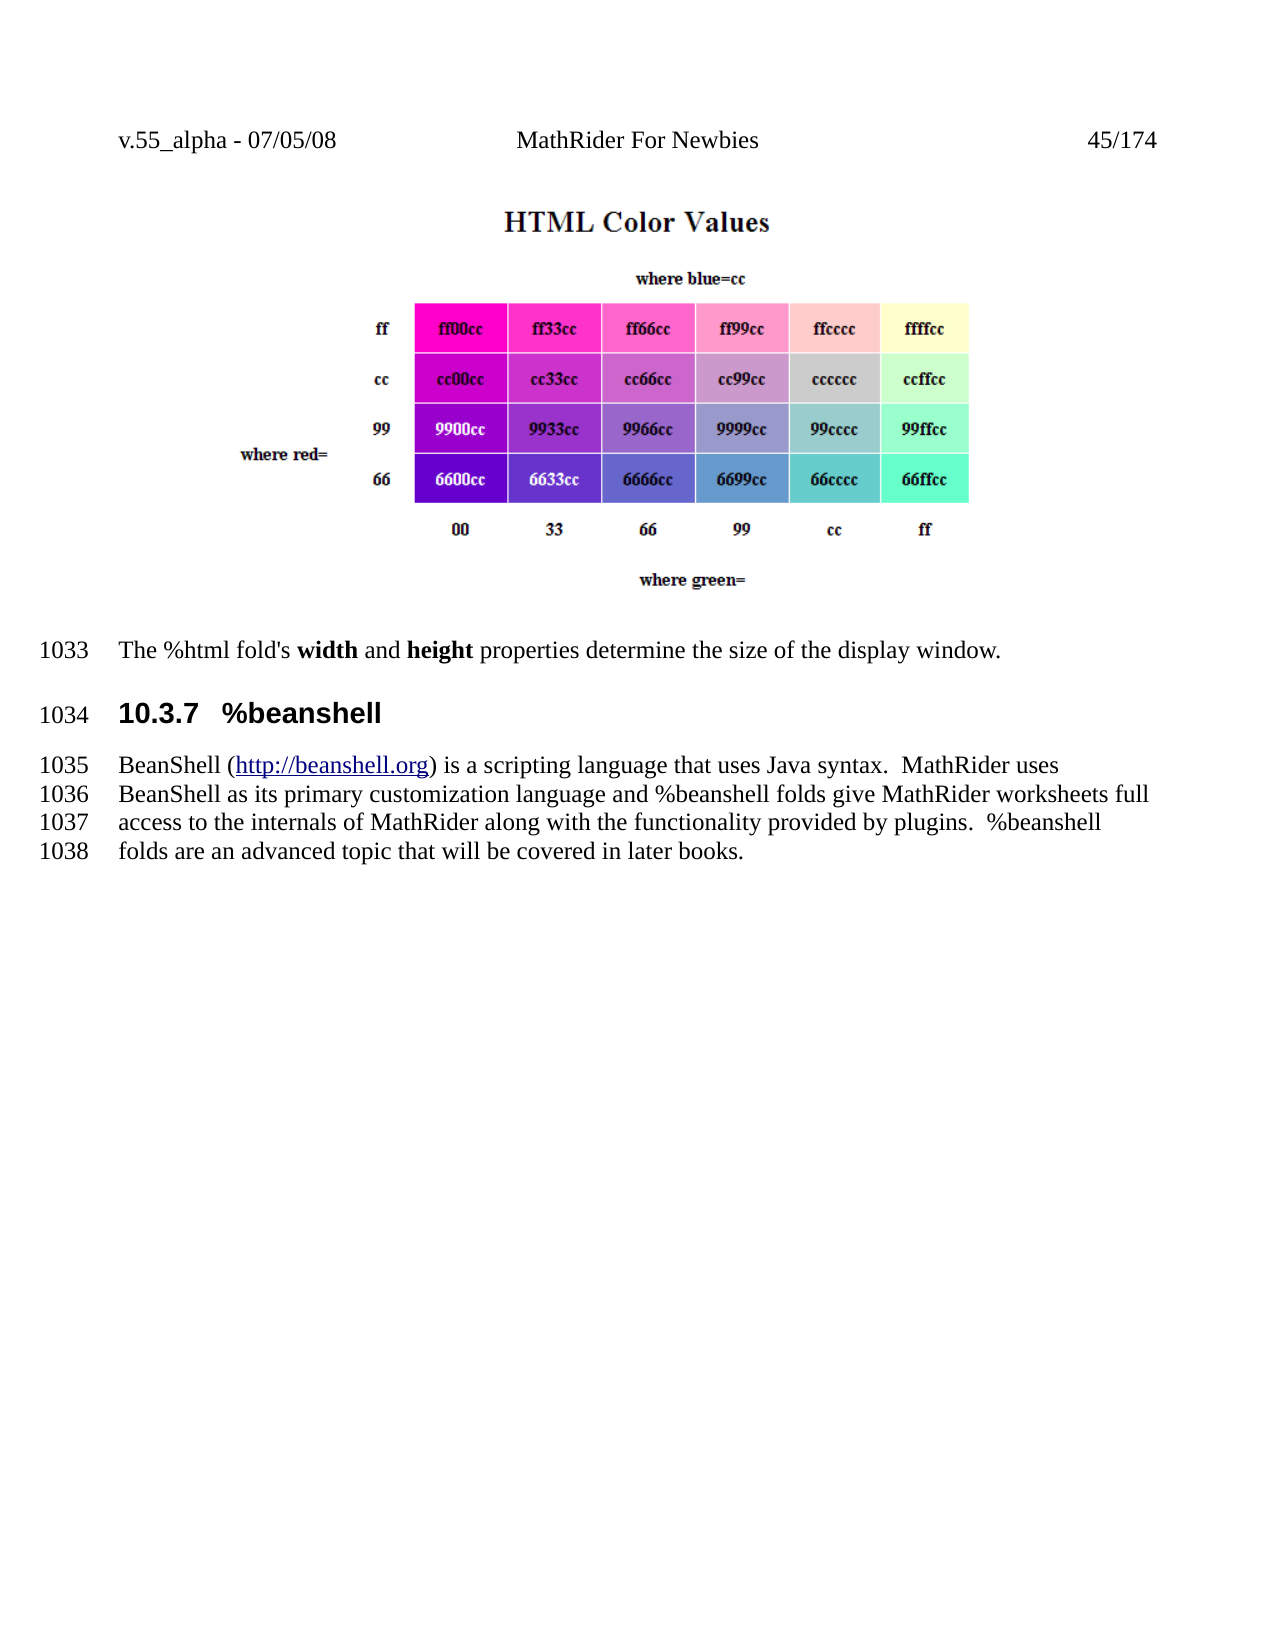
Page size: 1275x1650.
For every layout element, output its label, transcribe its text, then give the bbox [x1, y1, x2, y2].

picture [216, 183, 1059, 636]
text BeanShell (http://beanshell.org) is a scripting language that uses Java syntax. MathRider uses BeanShell as its primary customization language and %beanshell folds give MathRider worksheets full access to the internals of MathRider along with the functionality provided by plugins. %beanshell folds are an advanced topic that will be covered in later books. [118, 750, 1157, 865]
subtitle %beanshell [118, 696, 1157, 730]
text The %html fold's width and height properties determine the size of the display window. [118, 636, 1157, 664]
